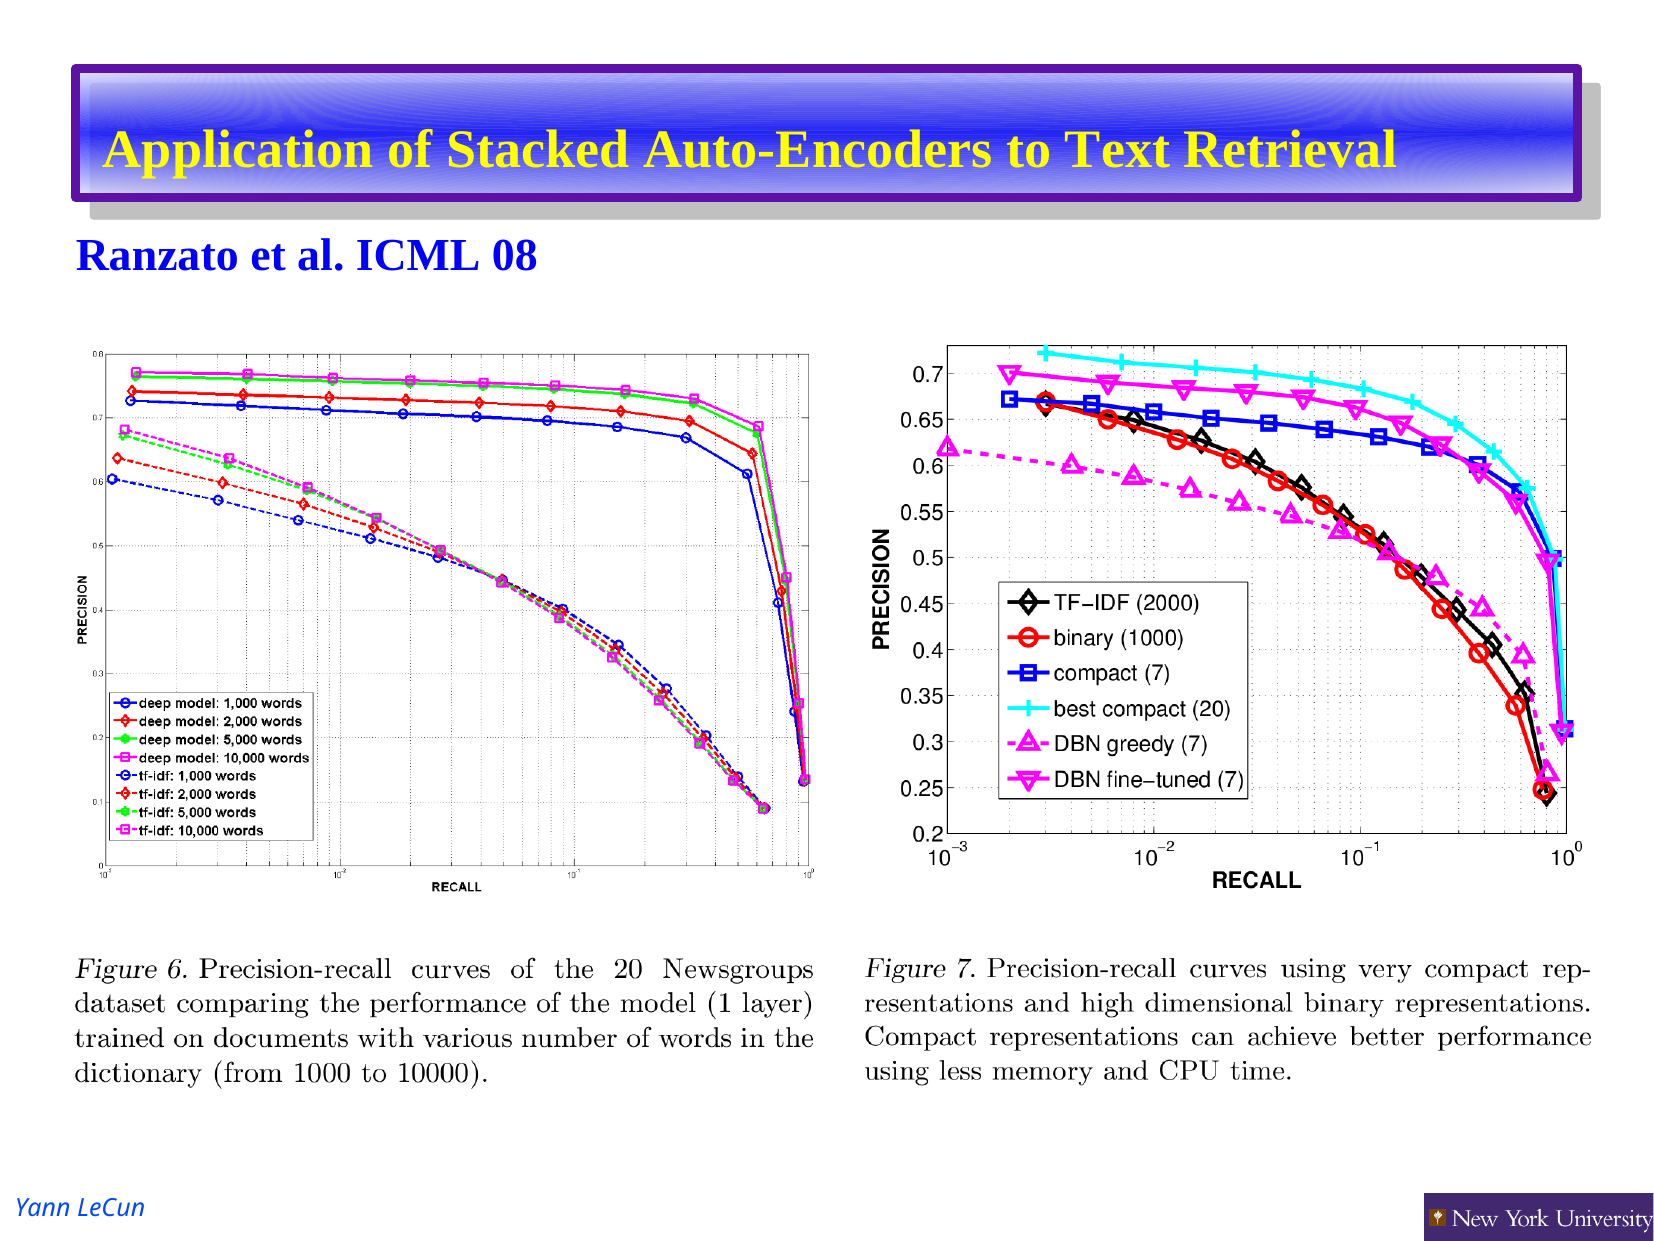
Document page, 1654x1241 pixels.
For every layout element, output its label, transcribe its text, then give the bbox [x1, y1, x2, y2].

list Ranzato et al. ICML 08 [75, 229, 1597, 1165]
picture [857, 318, 1616, 1106]
picture [51, 331, 834, 1139]
picture [1424, 1193, 1654, 1241]
title Application of Stacked Auto-Encoders to Text Retrieval [75, 38, 1578, 198]
